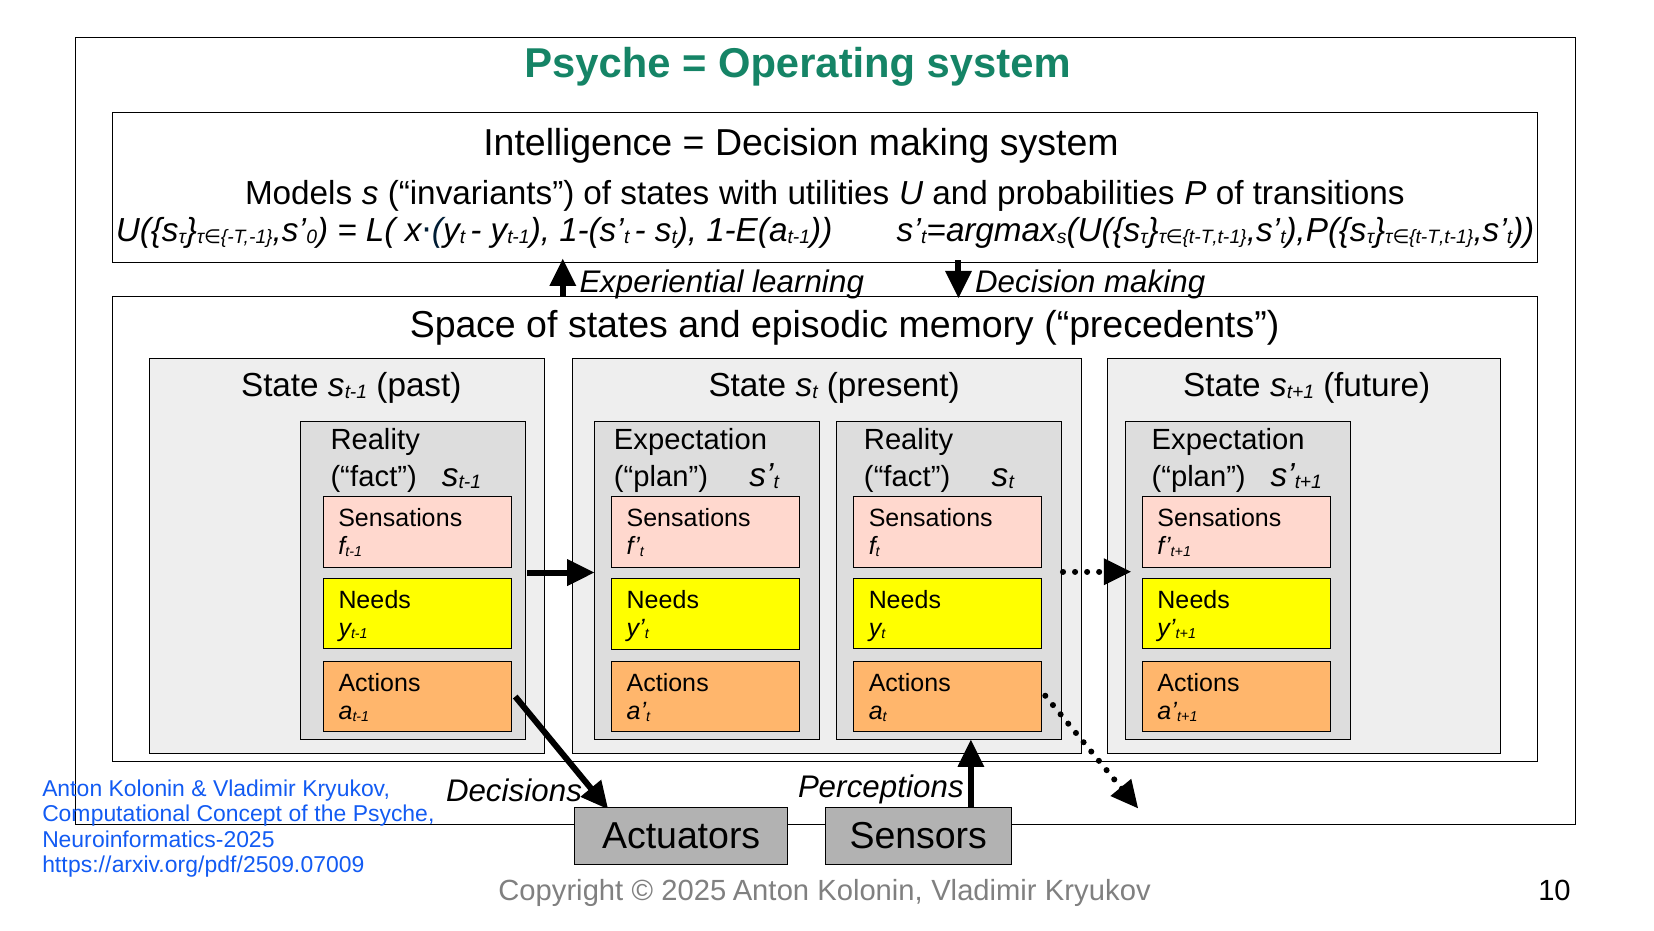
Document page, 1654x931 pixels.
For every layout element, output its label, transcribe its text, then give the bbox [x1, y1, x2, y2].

text_box [1107, 411, 1501, 754]
text_box Reality (“fact”) st-1 [315, 415, 515, 501]
text_box Needs yt-1 [323, 578, 512, 649]
text_box Sensors [825, 807, 1012, 865]
text_box Needs yt [853, 578, 1042, 649]
text_box [572, 358, 1082, 754]
text_box State st+1 (future) [1099, 359, 1514, 411]
text_box Actions at [853, 661, 1042, 732]
text_box Actions a’t+1 [1142, 661, 1331, 732]
text_box Sensations f’t+1 [1142, 496, 1331, 568]
text_box State st-1 (past) [144, 359, 559, 411]
text_box Expectation (“plan”) s’t [599, 415, 804, 501]
text_box Expectation (“plan”) s’t+1 [1136, 415, 1347, 501]
text_box Anton Kolonin & Vladimir Kryukov, Computational Concept of the Psyche, Neuroinformatics-2025 https://arxiv.org/pdf/2509.07009 [27, 768, 453, 886]
text_box Reality (“fact”) st [849, 415, 1051, 501]
text_box Experiential learning [564, 256, 890, 307]
text_box Space of states and episodic memory (“precedents”) [261, 296, 1429, 354]
text_box Actions a’t [611, 661, 800, 732]
text_box Psyche = Operating system [278, 31, 1317, 96]
text_box Actions at-1 [323, 661, 512, 732]
text_box Sensations ft [853, 496, 1042, 568]
text_box State st (present) [618, 359, 1051, 411]
text_box Perceptions [783, 761, 979, 814]
text_box Models s (“invariants”) of states with utilities U and probabilities P of transitions U({sτ}τ∈{-Τ,-1}​,s’0) = L( x⋅(yt - yt-1), 1-(s’t - st), 1-E(at-1)) s’t=argmaxs(U({sτ}τ∈{t-Τ,t-1}​,s’t),P({sτ}τ∈{t-Τ,t-1}​,s’t)) [112, 154, 1538, 269]
text_box Needs y’t [611, 578, 800, 650]
text_box Sensations f’t [611, 496, 800, 568]
text_box Actuators [574, 807, 788, 865]
text_box Sensations ft-1 [323, 496, 512, 568]
text_box Decisions [431, 765, 597, 816]
text_box Decision making [960, 256, 1281, 307]
text_box [149, 411, 545, 754]
text_box Intelligence = Decision making system [429, 113, 1173, 154]
text_box Needs y’t+1 [1142, 578, 1331, 649]
